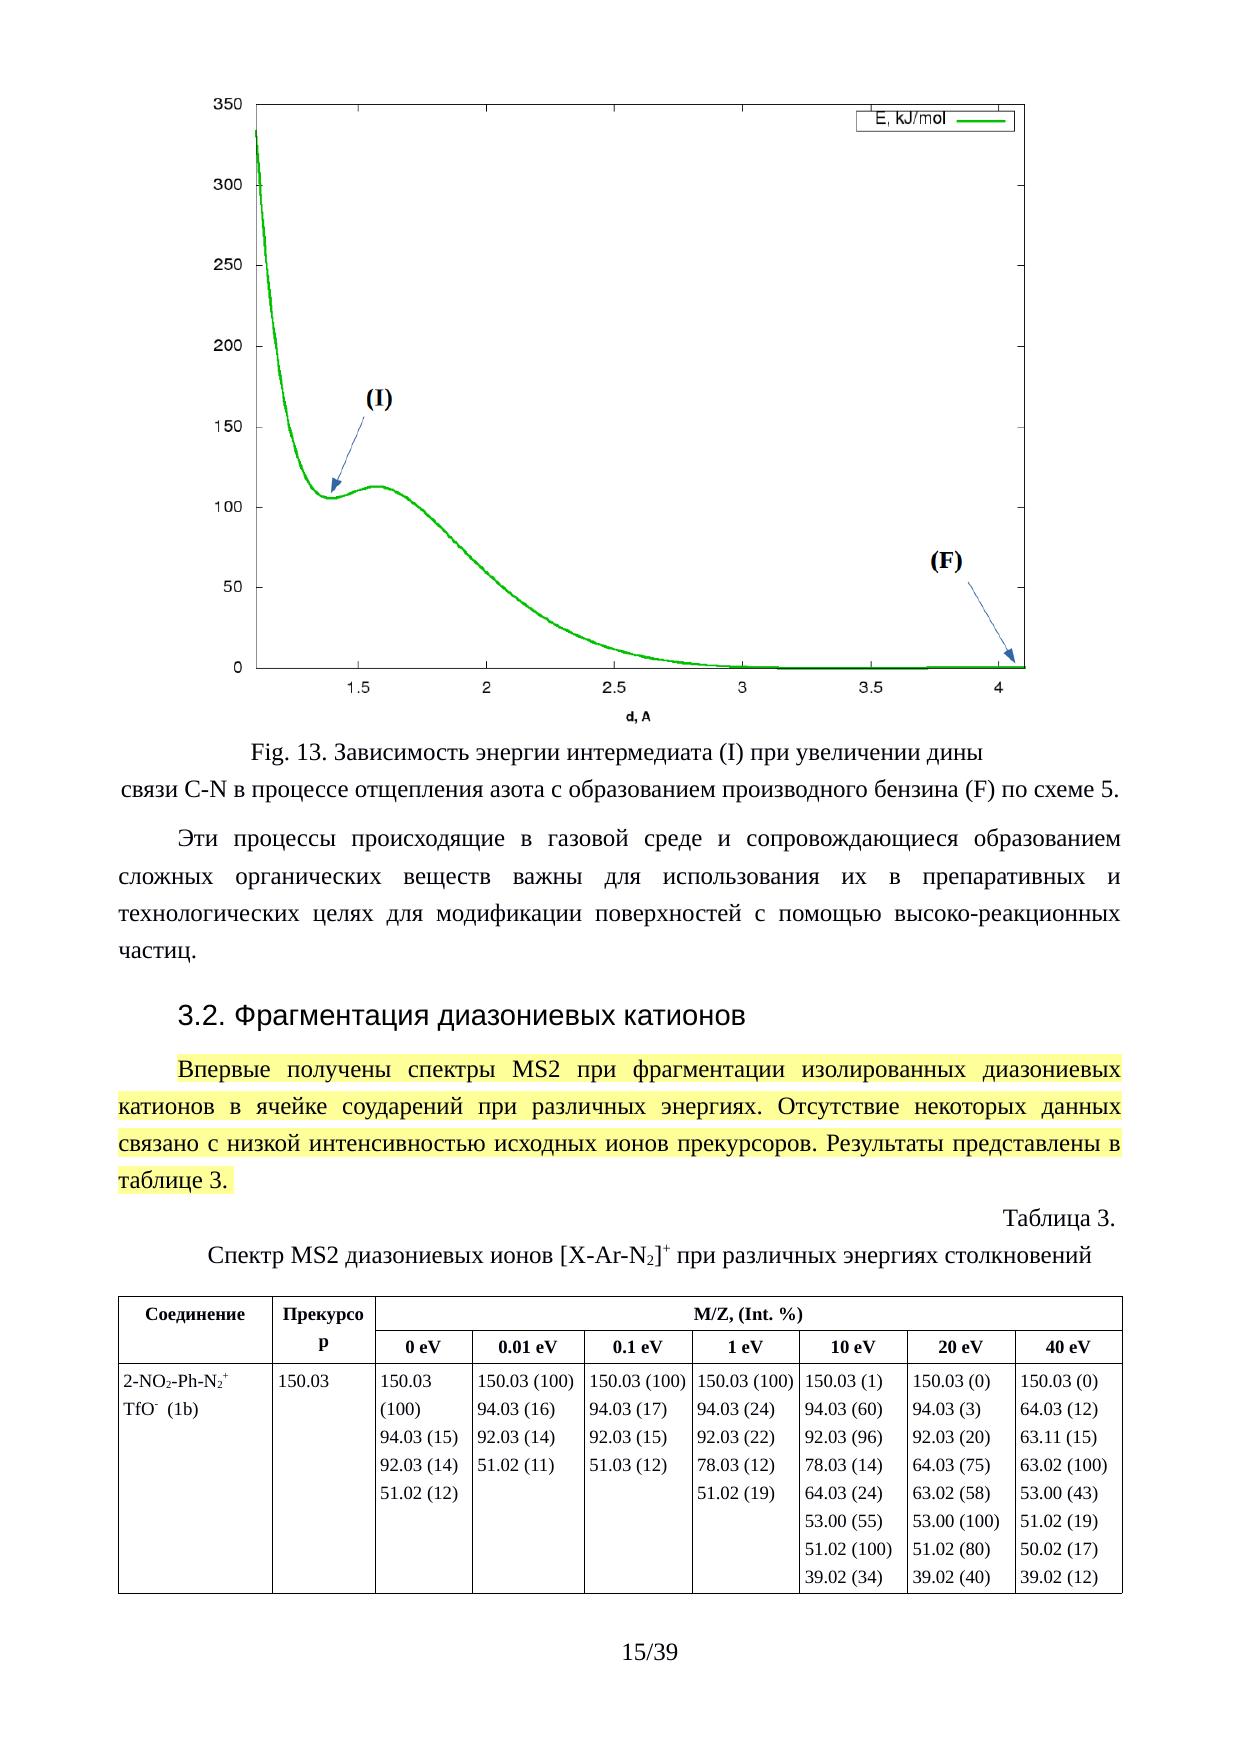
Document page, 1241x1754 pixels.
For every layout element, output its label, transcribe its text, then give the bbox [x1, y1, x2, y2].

text Таблица 3. [118, 1203, 1122, 1232]
table_cell 150.03 (100) 94.03 (17) 92.03 (15) 51.03 (12) [585, 1364, 692, 1593]
list 3.2. Фрагментация диазониевых катионов [177, 998, 1122, 1031]
table_cell 2-NO2-Ph-N2+ TfO- (1b) [119, 1364, 272, 1593]
table_cell 150.03 [273, 1364, 375, 1593]
table_header M/Z, (Int. %) [376, 1297, 1122, 1330]
table_cell 150.03 (100) 94.03 (15) 92.03 (14) 51.02 (12) [376, 1364, 472, 1593]
text Впервые получены спектры MS2 при фрагментации изолированных диазониевых катионов в ячейке соударений при различных энергиях. Отсутствие некоторых данных связано с низкой интенсивностью исходных ионов прекурсоров. Результаты представлены в таблице 3. [118, 1054, 1122, 1194]
table_cell 10 eV [800, 1331, 907, 1363]
table_cell 0.01 eV [473, 1331, 584, 1363]
table_header Соединение [119, 1297, 272, 1363]
text Эти процессы происходящие в газовой среде и сопровождающиеся образованием сложных органических веществ важны для использования их в препаративных и технологических целях для модификации поверхностей с помощью высоко-реакционных частиц. [118, 823, 1122, 964]
table_cell 20 eV [908, 1331, 1015, 1363]
table_cell 1 eV [693, 1331, 799, 1363]
table_cell 0 eV [376, 1331, 472, 1363]
text Спектр MS2 диазониевых ионов [X-Ar-N2]+ при различных энергиях столкновений [118, 1240, 1122, 1269]
table_cell 150.03 (100) 94.03 (24) 92.03 (22) 78.03 (12) 51.02 (19) [693, 1364, 799, 1593]
picture [203, 88, 1037, 729]
table_cell 40 eV [1016, 1331, 1122, 1363]
table_cell 0.1 eV [585, 1331, 692, 1363]
table_cell 150.03 (100) 94.03 (16) 92.03 (14) 51.02 (11) [473, 1364, 584, 1593]
text Fig. 13. Зависимость энергии интермедиата (I) при увеличении дины [118, 737, 1122, 766]
table_cell 150.03 (1) 94.03 (60) 92.03 (96) 78.03 (14) 64.03 (24) 53.00 (55) 51.02 (100) 39.02 (34) [800, 1364, 907, 1593]
text связи C-N в процессе отщепления азота с образованием производного бензина (F) по схеме 5. [118, 774, 1122, 803]
table_cell 150.03 (0) 64.03 (12) 63.11 (15) 63.02 (100) 53.00 (43) 51.02 (19) 50.02 (17) 39.02 (12) [1016, 1364, 1122, 1593]
table_cell 150.03 (0) 94.03 (3) 92.03 (20) 64.03 (75) 63.02 (58) 53.00 (100) 51.02 (80) 39.02 (40) [908, 1364, 1015, 1593]
table_header Прекурсор [273, 1297, 375, 1363]
